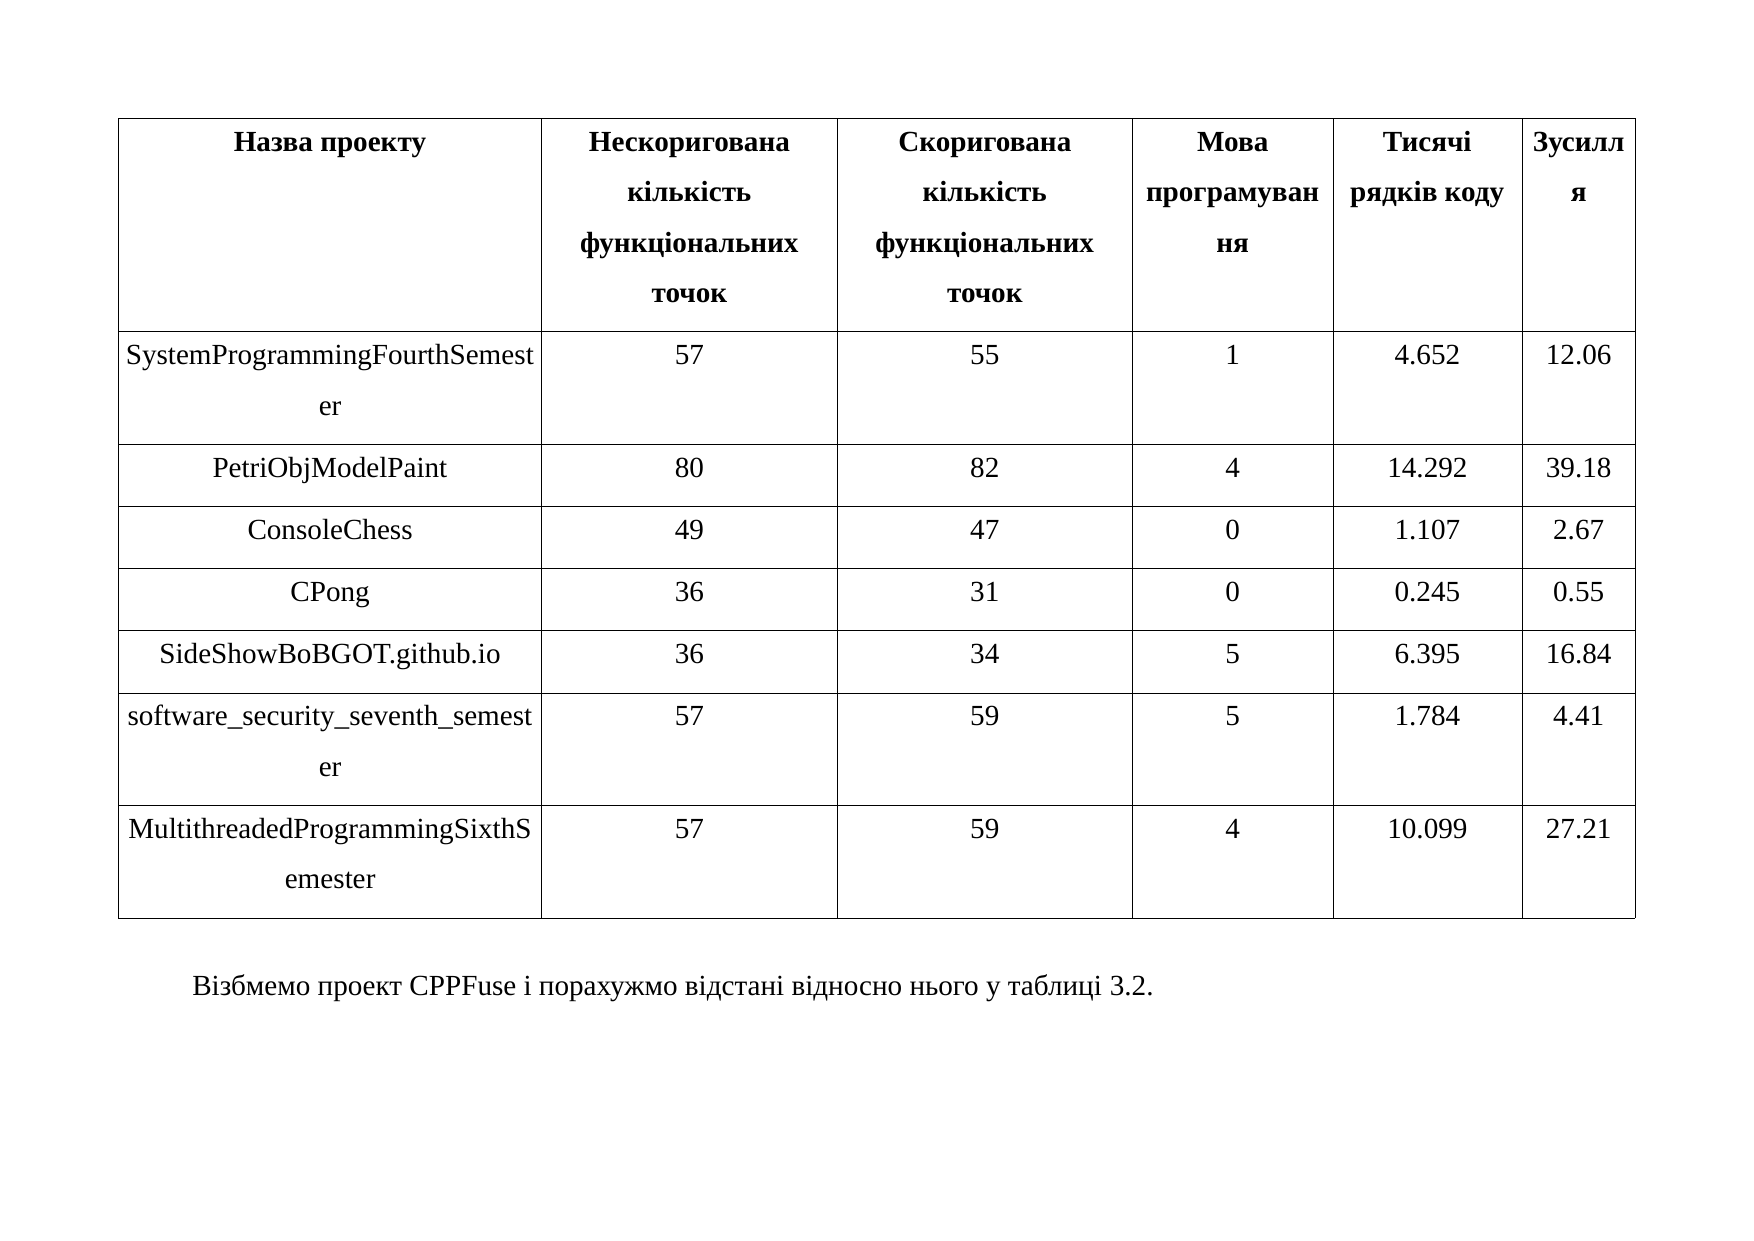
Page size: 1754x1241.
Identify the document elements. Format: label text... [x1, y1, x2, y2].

table_cell 0 [1133, 569, 1333, 630]
table_cell 1 [1133, 332, 1333, 444]
table_cell 10.099 [1334, 806, 1522, 917]
table_cell 36 [542, 631, 837, 692]
table_cell 39.18 [1523, 445, 1635, 506]
table_cell 5 [1133, 631, 1333, 692]
table_header Зусилля [1523, 119, 1635, 331]
table_cell 0 [1133, 507, 1333, 568]
table_cell 5 [1133, 694, 1333, 805]
table_cell 14.292 [1334, 445, 1522, 506]
table_cell 12.06 [1523, 332, 1635, 444]
table_header Назва проекту [119, 119, 541, 331]
table_header Мова програмування [1133, 119, 1333, 331]
table_cell 57 [542, 806, 837, 917]
table_cell 1.784 [1334, 694, 1522, 805]
table_cell 80 [542, 445, 837, 506]
table_cell 0.245 [1334, 569, 1522, 630]
text Візбмемо проект CPPFuse і порахужмо відстані відносно нього у таблиці 3.2. [118, 968, 1636, 1001]
table_cell 27.21 [1523, 806, 1635, 917]
table_cell 59 [838, 806, 1132, 917]
table_cell 1.107 [1334, 507, 1522, 568]
table_header Скоригована кількість функціональних точок [838, 119, 1132, 331]
table_cell software_security_seventh_semester [119, 694, 541, 805]
table_cell MultithreadedProgrammingSixthSemester [119, 806, 541, 917]
table_cell 16.84 [1523, 631, 1635, 692]
table_cell 4.652 [1334, 332, 1522, 444]
table_cell SideShowBoBGOT.github.io [119, 631, 541, 692]
table_cell 36 [542, 569, 837, 630]
table_cell 82 [838, 445, 1132, 506]
table_cell 4.41 [1523, 694, 1635, 805]
table_cell 0.55 [1523, 569, 1635, 630]
table_cell 34 [838, 631, 1132, 692]
table_cell ConsoleChess [119, 507, 541, 568]
table_cell 4 [1133, 806, 1333, 917]
table_cell 57 [542, 694, 837, 805]
table_cell 2.67 [1523, 507, 1635, 568]
table_cell 59 [838, 694, 1132, 805]
table_cell 6.395 [1334, 631, 1522, 692]
table_header Тисячі рядків коду [1334, 119, 1522, 331]
table_cell CPong [119, 569, 541, 630]
table_cell 31 [838, 569, 1132, 630]
table_cell 55 [838, 332, 1132, 444]
table_cell SystemProgrammingFourthSemester [119, 332, 541, 444]
table_cell 47 [838, 507, 1132, 568]
table_cell PetriObjModelPaint [119, 445, 541, 506]
table_cell 49 [542, 507, 837, 568]
table_header Нескоригована кількість функціональних точок [542, 119, 837, 331]
table_cell 57 [542, 332, 837, 444]
table_cell 4 [1133, 445, 1333, 506]
